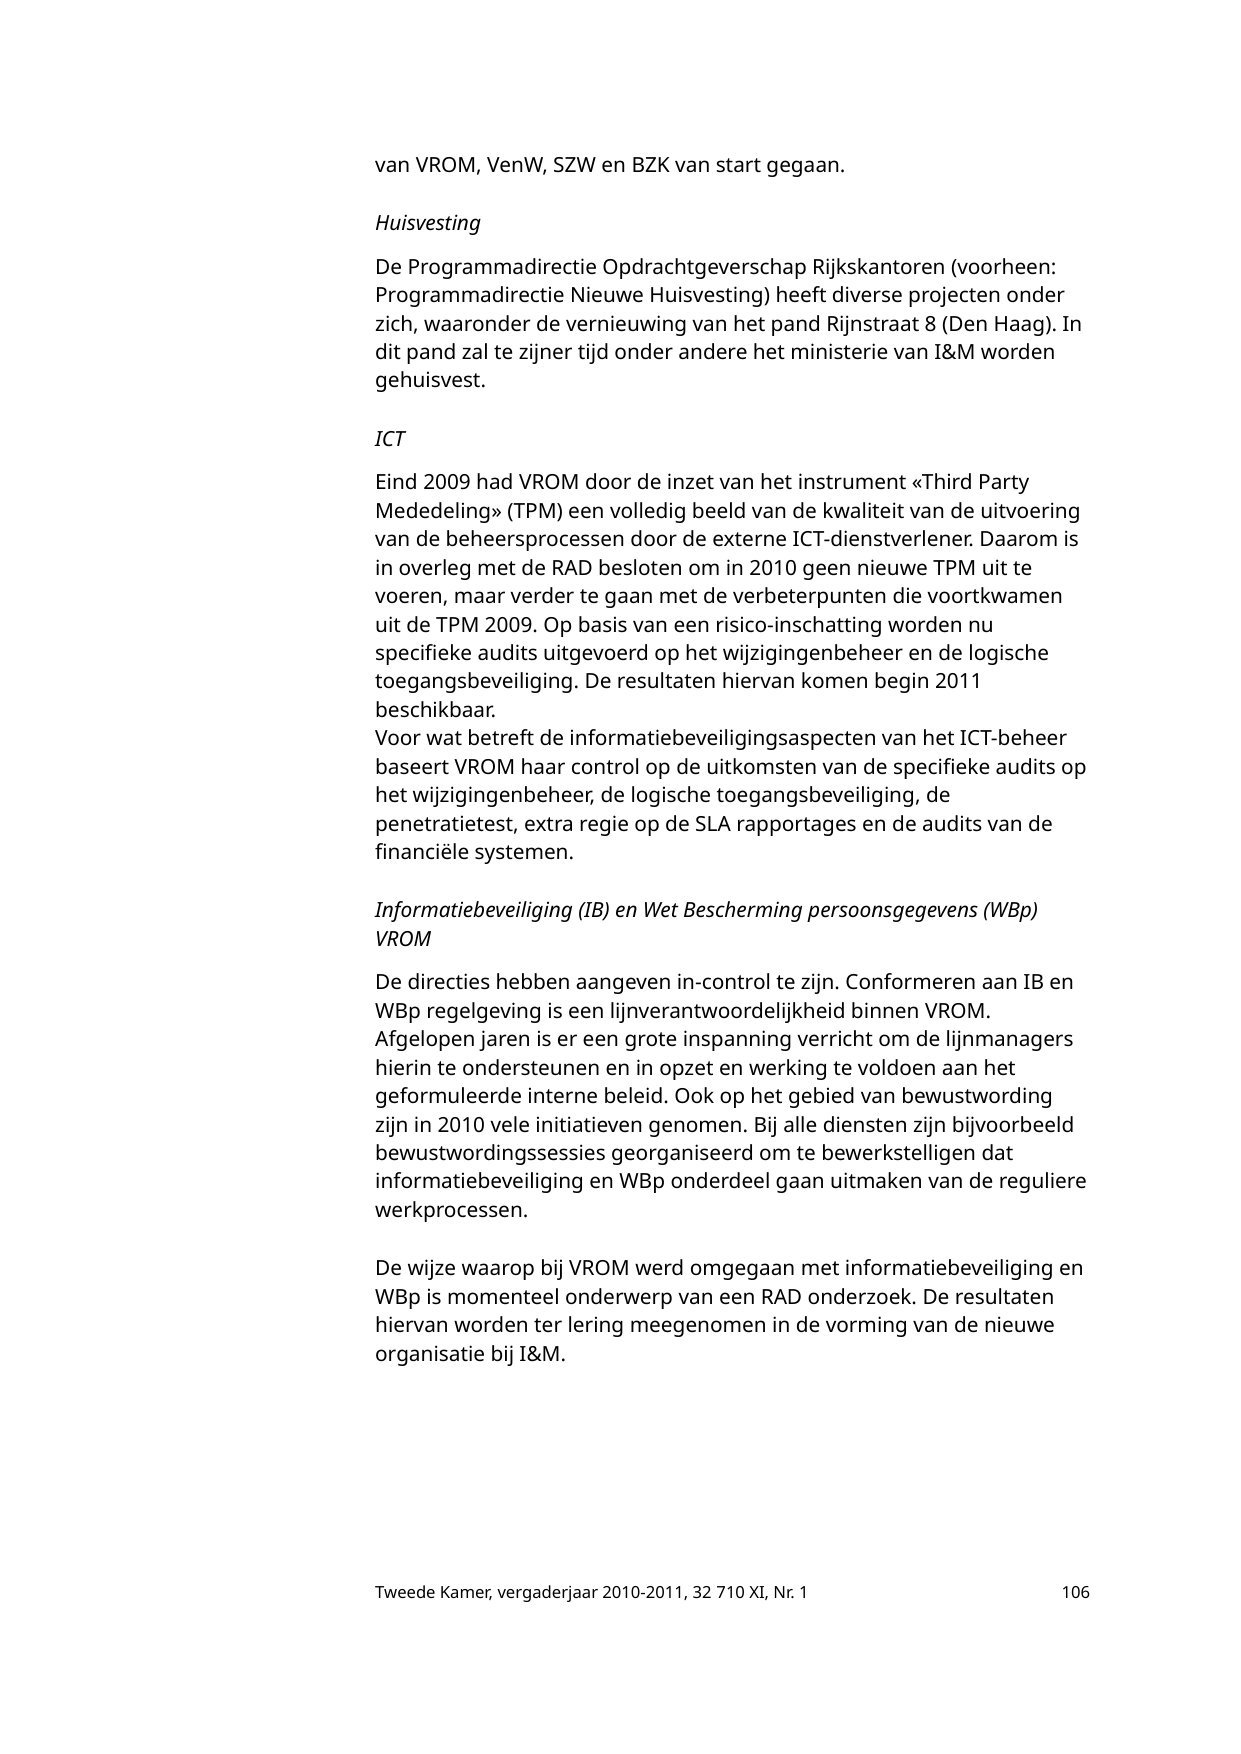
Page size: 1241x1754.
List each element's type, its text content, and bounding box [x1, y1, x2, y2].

text ICT [375, 424, 1090, 452]
text De directies hebben aangeven in-control te zijn. Conformeren aan IB en WBp regelgeving is een lijnverantwoordelijkheid binnen VROM. Afgelopen jaren is er een grote inspanning verricht om de lijnmanagers hierin te ondersteunen en in opzet en werking te voldoen aan het geformuleerde interne beleid. Ook op het gebied van bewustwording zijn in 2010 vele initiatieven genomen. Bij alle diensten zijn bijvoorbeeld bewustwordingssessies georganiseerd om te bewerkstelligen dat informatiebeveiliging en WBp onderdeel gaan uitmaken van de reguliere werkprocessen. [375, 967, 1090, 1223]
text van VROM, VenW, SZW en BZK van start gegaan. [375, 150, 1090, 178]
text Informatiebeveiliging (IB) en Wet Bescherming persoonsgegevens (WBp) VROM [375, 896, 1090, 952]
text Eind 2009 had VROM door de inzet van het instrument «Third Party Mededeling» (TPM) een volledig beeld van de kwaliteit van de uitvoering van de beheersprocessen door de externe ICT-dienstverlener. Daarom is in overleg met de RAD besloten om in 2010 geen nieuwe TPM uit te voeren, maar verder te gaan met de verbeterpunten die voortkwamen uit de TPM 2009. Op basis van een risico-inschatting worden nu specifieke audits uitgevoerd op het wijzigingenbeheer en de logische toegangsbeveiliging. De resultaten hiervan komen begin 2011 beschikbaar. [375, 467, 1090, 723]
text Huisvesting [375, 208, 1090, 237]
text De wijze waarop bij VROM werd omgegaan met informatiebeveiliging en WBp is momenteel onderwerp van een RAD onderzoek. De resultaten hiervan worden ter lering meegenomen in de vorming van de nieuwe organisatie bij I&M. [375, 1253, 1090, 1367]
text Voor wat betreft de informatiebeveiligingsaspecten van het ICT-beheer baseert VROM haar control op de uitkomsten van de specifieke audits op het wijzigingenbeheer, de logische toegangsbeveiliging, de penetratietest, extra regie op de SLA rapportages en de audits van de financiële systemen. [375, 723, 1090, 866]
text De Programmadirectie Opdrachtgeverschap Rijkskantoren (voorheen: Programmadirectie Nieuwe Huisvesting) heeft diverse projecten onder zich, waaronder de vernieuwing van het pand Rijnstraat 8 (Den Haag). In dit pand zal te zijner tijd onder andere het ministerie van I&M worden gehuisvest. [375, 252, 1090, 394]
